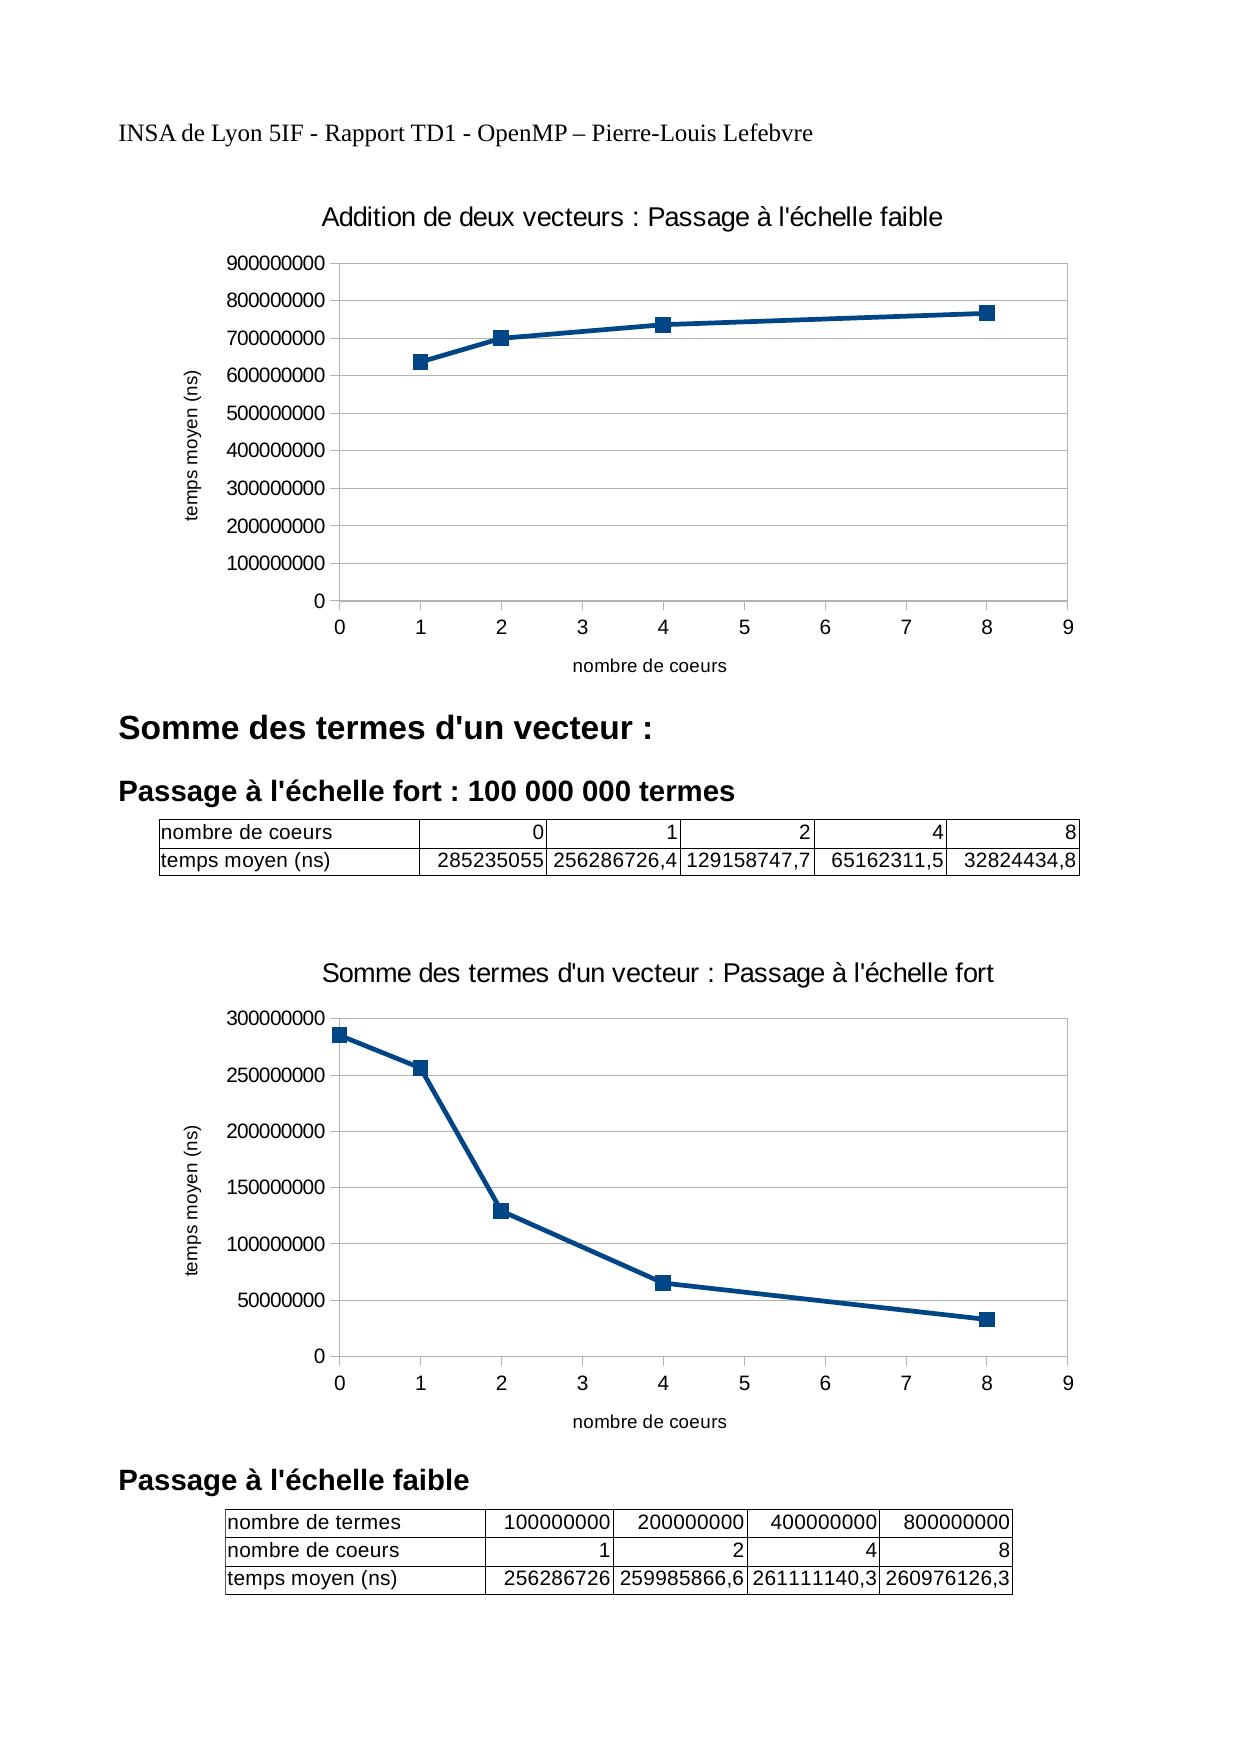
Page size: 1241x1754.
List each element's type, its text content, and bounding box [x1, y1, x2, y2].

subtitle Somme des termes d'un vecteur : [118, 176, 1122, 746]
subtitle Passage à l'échelle fort : 100 000 000 termes [118, 773, 1122, 807]
subtitle Passage à l'échelle faible [118, 946, 1122, 1497]
